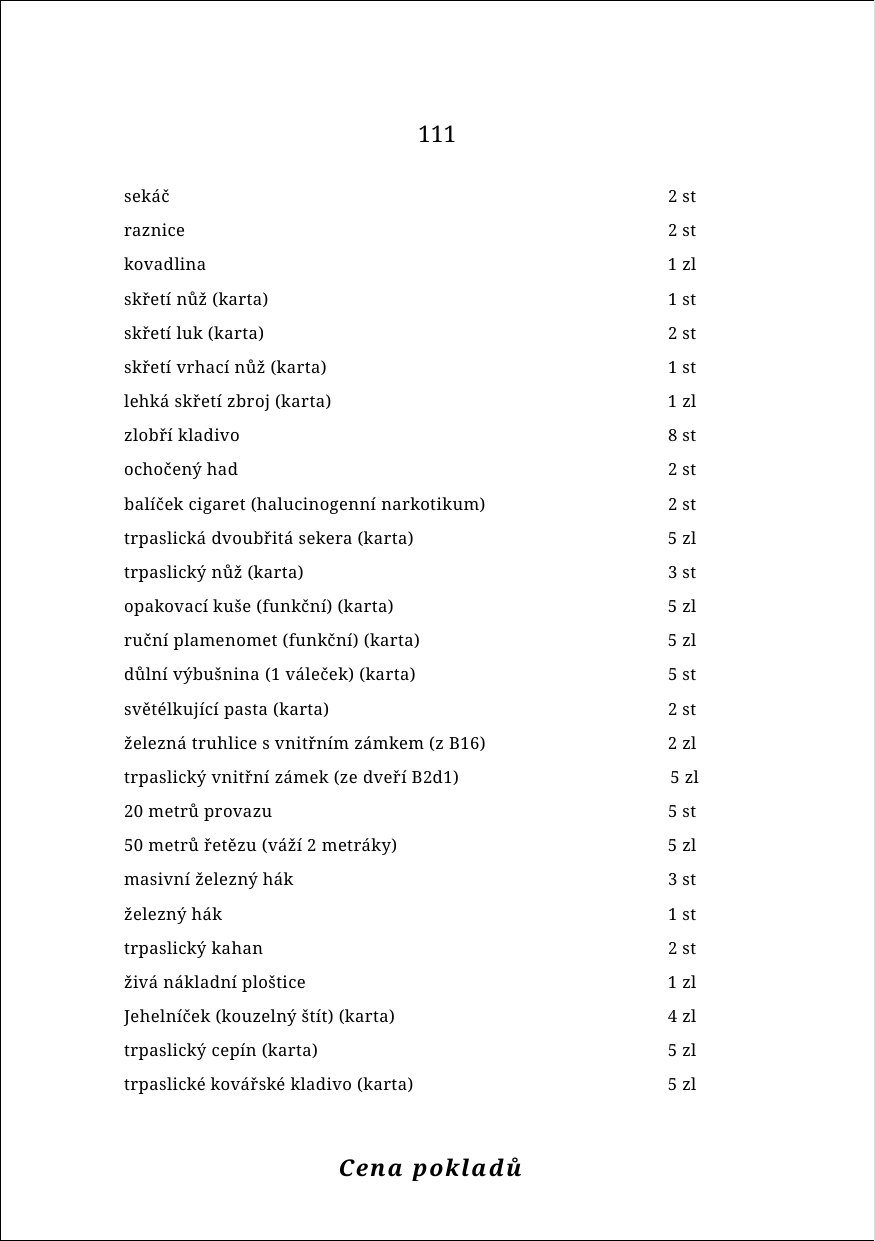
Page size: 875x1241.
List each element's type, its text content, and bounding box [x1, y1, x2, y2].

table_cell 3 st [608, 862, 756, 896]
table_cell 5 zl [608, 828, 756, 862]
table_cell 5 st [608, 794, 756, 828]
table_cell 50 metrů řetězu (váží 2 metráky) [118, 828, 608, 862]
table_cell kovadlina [118, 247, 608, 281]
table_cell 1 zl [608, 965, 756, 999]
table_cell 2 zl [608, 726, 756, 760]
table_cell 5 zl [608, 760, 756, 794]
table_cell raznice [118, 213, 608, 247]
table_cell trpaslické kovářské kladivo (karta) [118, 1067, 608, 1101]
table_cell 5 zl [608, 1033, 756, 1067]
table_cell lehká skřetí zbroj (karta) [118, 384, 608, 418]
table_cell 1 zl [608, 384, 756, 418]
table_cell 1 st [608, 896, 756, 931]
table_cell skřetí luk (karta) [118, 316, 608, 350]
table_cell 20 metrů provazu [118, 794, 608, 828]
table_cell živá nákladní ploštice [118, 965, 608, 999]
table_cell železný hák [118, 896, 608, 931]
table_cell zlobří kladivo [118, 418, 608, 452]
table_cell 2 st [608, 691, 756, 726]
table_cell důlní výbušnina (1 váleček) (karta) [118, 657, 608, 691]
table_cell 5 zl [608, 589, 756, 623]
table_cell 1 st [608, 281, 756, 316]
table_cell trpaslický cepín (karta) [118, 1033, 608, 1067]
table_cell 1 st [608, 350, 756, 384]
table_cell 5 zl [608, 521, 756, 555]
table_cell masivní železný hák [118, 862, 608, 896]
table_cell trpaslický nůž (karta) [118, 555, 608, 589]
table_cell trpaslický vnitřní zámek (ze dveří B2d1) [118, 760, 608, 794]
table_cell sekáč [118, 179, 608, 213]
table_cell 2 st [608, 179, 756, 213]
table_cell balíček cigaret (halucinogenní narkotikum) [118, 486, 608, 521]
table_cell Jehelníček (kouzelný štít) (karta) [118, 999, 608, 1033]
table_cell 2 st [608, 213, 756, 247]
table_cell 2 st [608, 316, 756, 350]
table_cell ochočený had [118, 452, 608, 486]
table_cell světélkující pasta (karta) [118, 691, 608, 726]
table_cell skřetí vrhací nůž (karta) [118, 350, 608, 384]
table_cell 4 zl [608, 999, 756, 1033]
table_cell 3 st [608, 555, 756, 589]
table_cell ruční plamenomet (funkční) (karta) [118, 623, 608, 657]
table_cell 1 zl [608, 247, 756, 281]
table_cell opakovací kuše (funkční) (karta) [118, 589, 608, 623]
table_cell železná truhlice s vnitřním zámkem (z B16) [118, 726, 608, 760]
table_cell skřetí nůž (karta) [118, 281, 608, 316]
table_cell trpaslický kahan [118, 931, 608, 965]
table_cell 2 st [608, 486, 756, 521]
table_cell 2 st [608, 452, 756, 486]
table_cell 5 zl [608, 1067, 756, 1101]
table_cell 8 st [608, 418, 756, 452]
table_cell 2 st [608, 931, 756, 965]
table_cell 5 st [608, 657, 756, 691]
table_cell 5 zl [608, 623, 756, 657]
table_cell trpaslická dvoubřitá sekera (karta) [118, 521, 608, 555]
